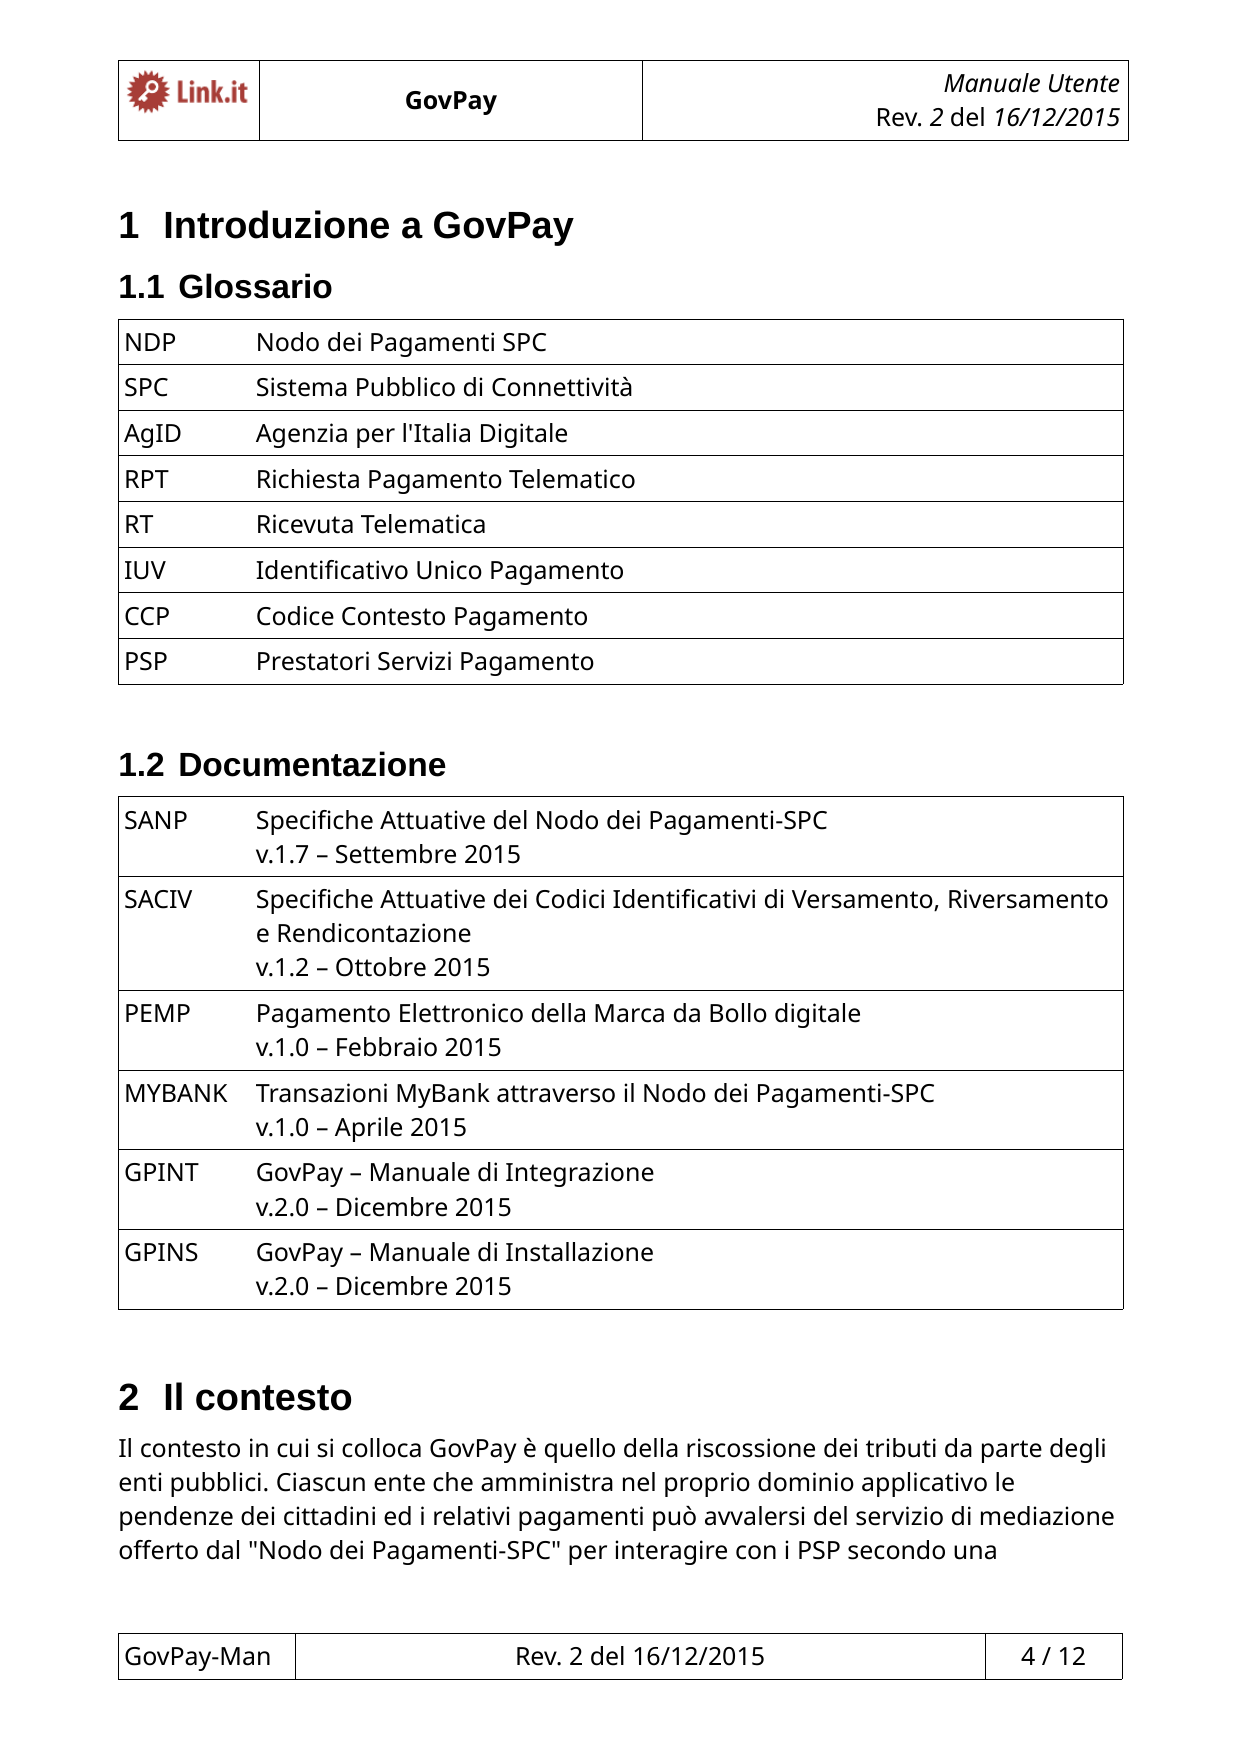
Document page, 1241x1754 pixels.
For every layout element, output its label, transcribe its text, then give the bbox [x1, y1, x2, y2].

table_cell Specifiche Attuative dei Codici Identificativi di Versamento, Riversamento e Rendicontazione v.1.2 – Ottobre 2015 [250, 877, 1123, 990]
table_header NDP [119, 320, 250, 364]
table_cell Codice Contesto Pagamento [250, 593, 1123, 638]
table_header Specifiche Attuative del Nodo dei Pagamenti-SPC v.1.7 – Settembre 2015 [250, 797, 1123, 876]
table_cell GPINS [119, 1230, 250, 1309]
subtitle Il contesto [118, 1374, 1122, 1418]
table_cell MYBANK [119, 1071, 250, 1149]
subtitle Glossario [118, 267, 1122, 306]
table_cell Sistema Pubblico di Connettività [250, 365, 1123, 410]
table_cell SACIV [119, 877, 250, 990]
text Il contesto in cui si colloca GovPay è quello della riscossione dei tributi da parte degli enti pubblici. Ciascun ente che amministra nel proprio dominio applicativo le pendenze dei cittadini ed i relativi pagamenti può avvalersi del servizio di mediazione offerto dal "Nodo dei Pagamenti-SPC" per interagire con i PSP secondo una [118, 1431, 1122, 1567]
table_cell RPT [119, 456, 250, 501]
subtitle Documentazione [118, 745, 1122, 784]
table_cell RT [119, 502, 250, 547]
table_cell GPINT [119, 1150, 250, 1229]
table_cell Pagamento Elettronico della Marca da Bollo digitale v.1.0 – Febbraio 2015 [250, 991, 1123, 1069]
table_cell Prestatori Servizi Pagamento [250, 639, 1123, 683]
table_cell IUV [119, 548, 250, 592]
table_cell PSP [119, 639, 250, 683]
table_cell CCP [119, 593, 250, 638]
table_cell Agenzia per l'Italia Digitale [250, 411, 1123, 455]
subtitle Introduzione a GovPay [118, 203, 1122, 247]
picture [123, 65, 254, 119]
table_cell PEMP [119, 991, 250, 1069]
table_cell GovPay – Manuale di Integrazione v.2.0 – Dicembre 2015 [250, 1150, 1123, 1229]
table_cell Ricevuta Telematica [250, 502, 1123, 547]
table_header SANP [119, 797, 250, 876]
table_cell AgID [119, 411, 250, 455]
table_cell GovPay – Manuale di Installazione v.2.0 – Dicembre 2015 [250, 1230, 1123, 1309]
table_cell Transazioni MyBank attraverso il Nodo dei Pagamenti-SPC v.1.0 – Aprile 2015 [250, 1071, 1123, 1149]
table_header Nodo dei Pagamenti SPC [250, 320, 1123, 364]
table_cell Identificativo Unico Pagamento [250, 548, 1123, 592]
table_cell Richiesta Pagamento Telematico [250, 456, 1123, 501]
table_cell SPC [119, 365, 250, 410]
